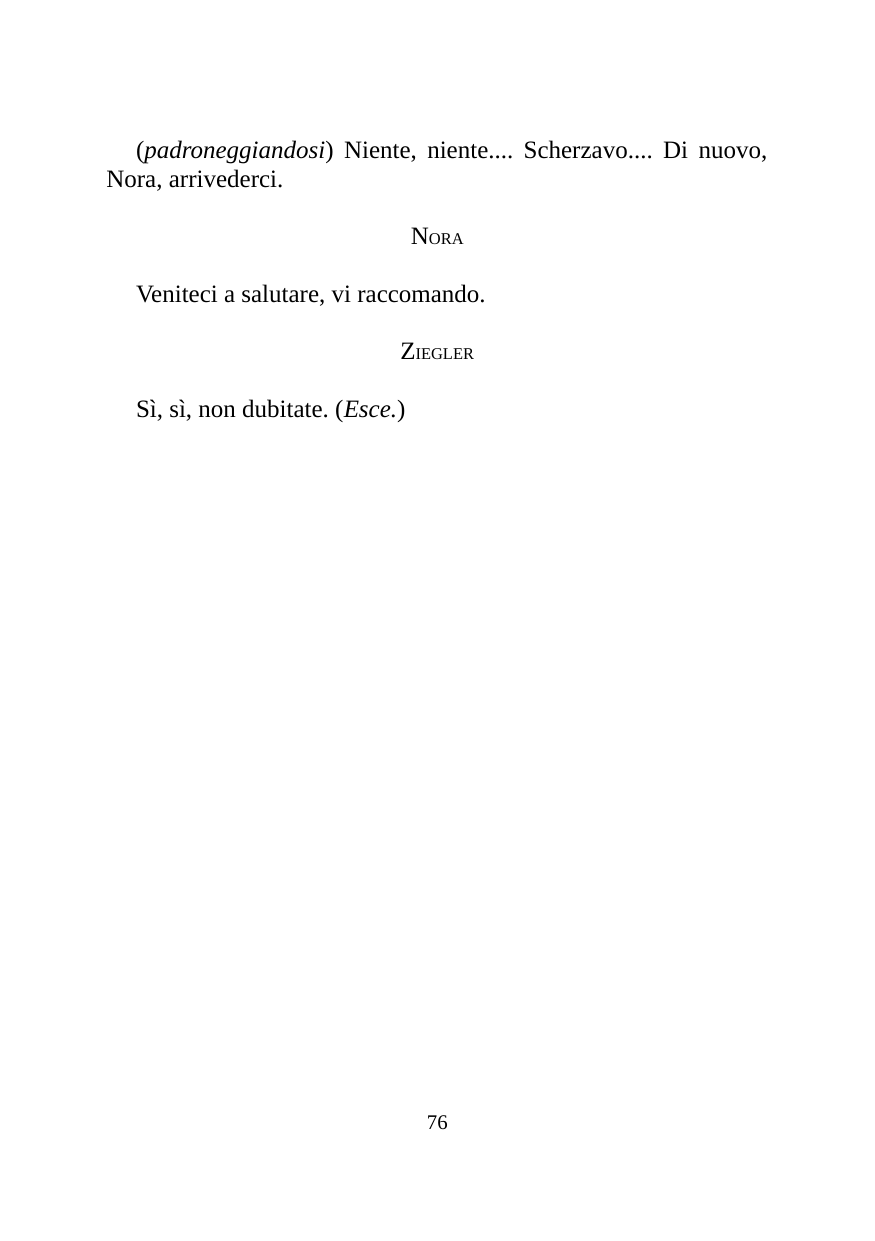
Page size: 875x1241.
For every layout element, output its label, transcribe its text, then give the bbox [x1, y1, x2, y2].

text (padroneggiandosi) Niente, niente.... Scherzavo.... Di nuovo, Nora, arrivederci. [106, 135, 768, 192]
text Ziegler [106, 336, 768, 365]
text Nora [106, 221, 768, 250]
text Veniteci a salutare, vi raccomando. [106, 279, 768, 307]
text Sì, sì, non dubitate. (Esce.) [106, 394, 768, 422]
